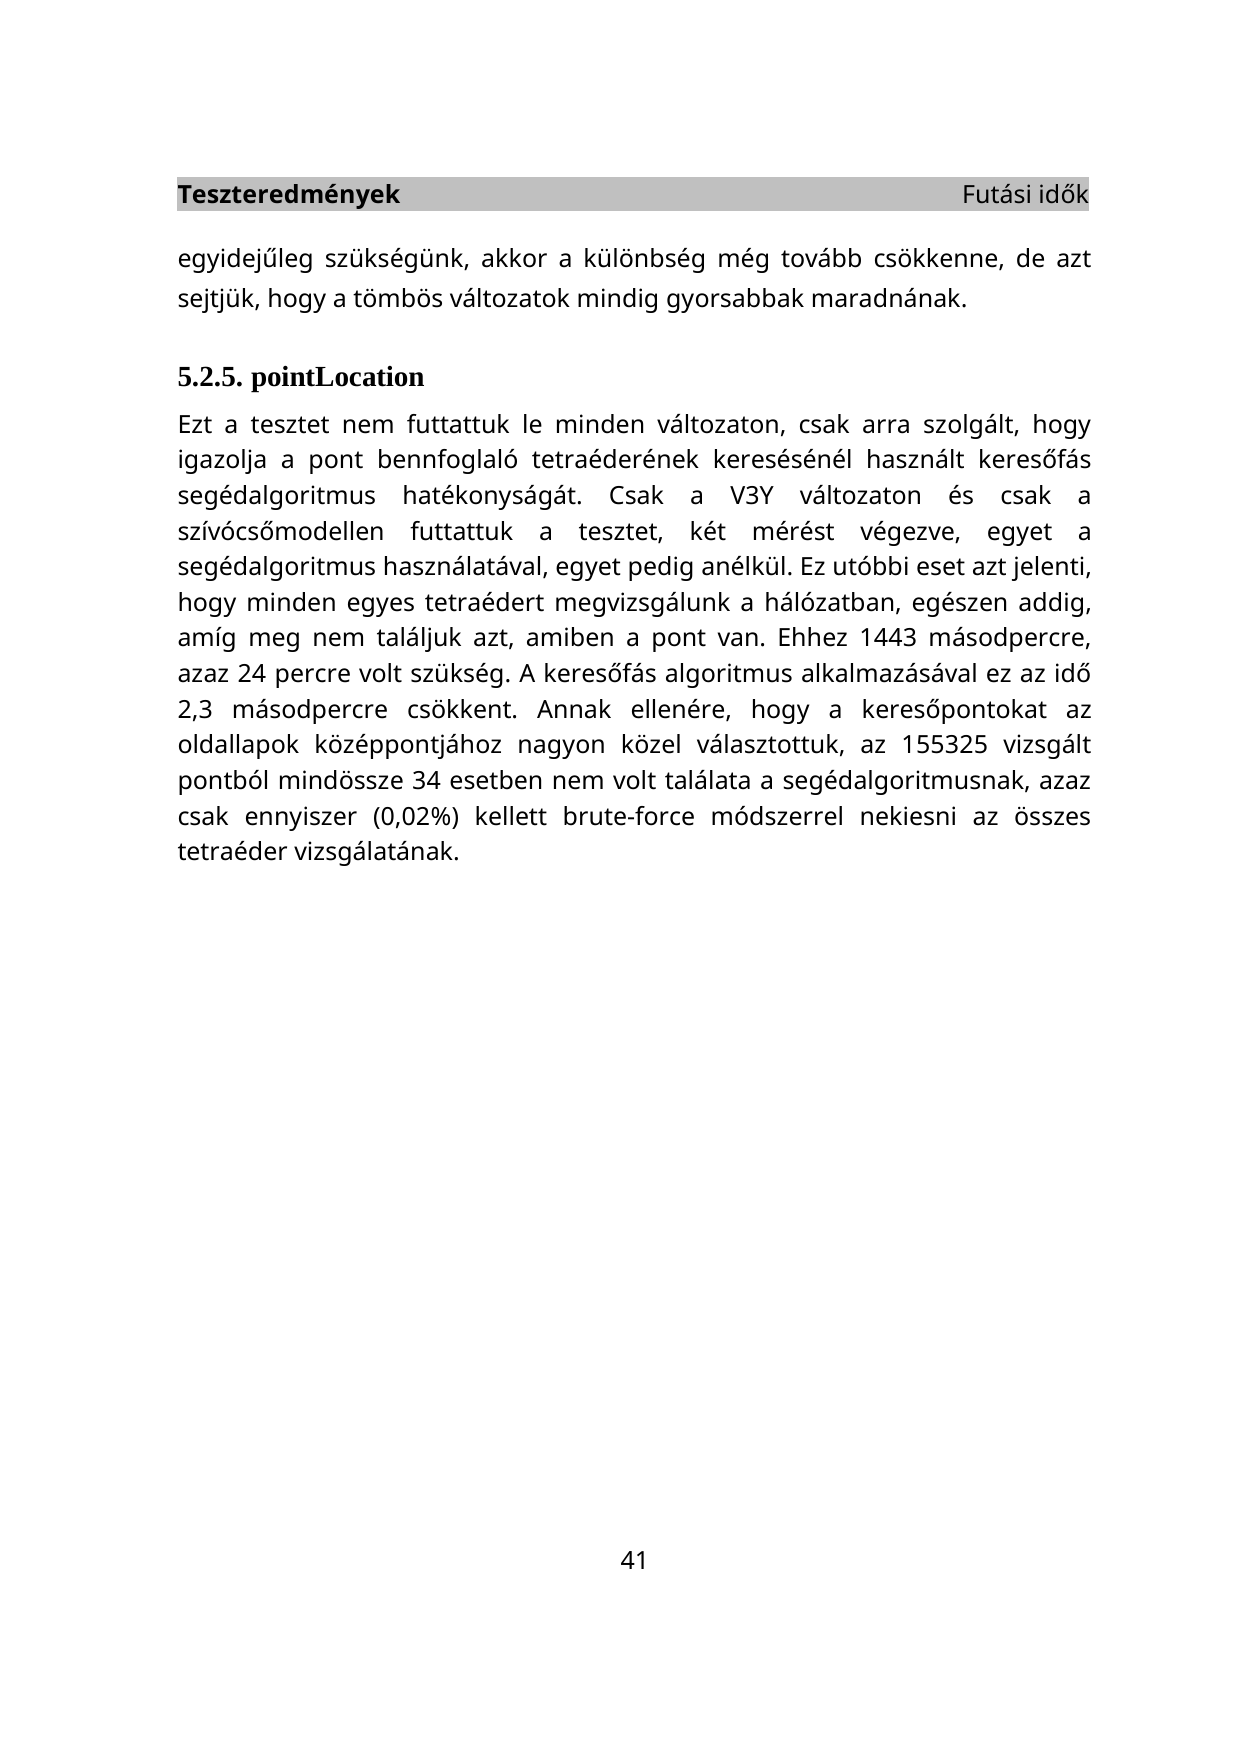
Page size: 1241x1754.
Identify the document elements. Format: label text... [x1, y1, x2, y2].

text egyidejűleg szükségünk, akkor a különbség még tovább csökkenne, de azt sejtjük, hogy a tömbös változatok mindig gyorsabbak maradnának. [177, 241, 1093, 315]
text Ezt a tesztet nem futtattuk le minden változaton, csak arra szolgált, hogy igazolja a pont bennfoglaló tetraéderének keresésénél használt keresőfás segédalgoritmus hatékonyságát. Csak a V3Y változaton és csak a szívócsőmodellen futtattuk a tesztet, két mérést végezve, egyet a segédalgoritmus használatával, egyet pedig anélkül. Ez utóbbi eset azt jelenti, hogy minden egyes tetraédert megvizsgálunk a hálózatban, egészen addig, amíg meg nem találjuk azt, amiben a pont van. Ehhez 1443 másodpercre, azaz 24 percre volt szükség. A keresőfás algoritmus alkalmazásával ez az idő 2,3 másodpercre csökkent. Annak ellenére, hogy a keresőpontokat az oldallapok középpontjához nagyon közel választottuk, az 155325 vizsgált pontból mindössze 34 esetben nem volt találata a segédalgoritmusnak, azaz csak ennyiszer (0,02%) kellett brute-force módszerrel nekiesni az összes tetraéder vizsgálatának. [177, 407, 1093, 868]
subtitle pointLocation [177, 359, 1093, 392]
